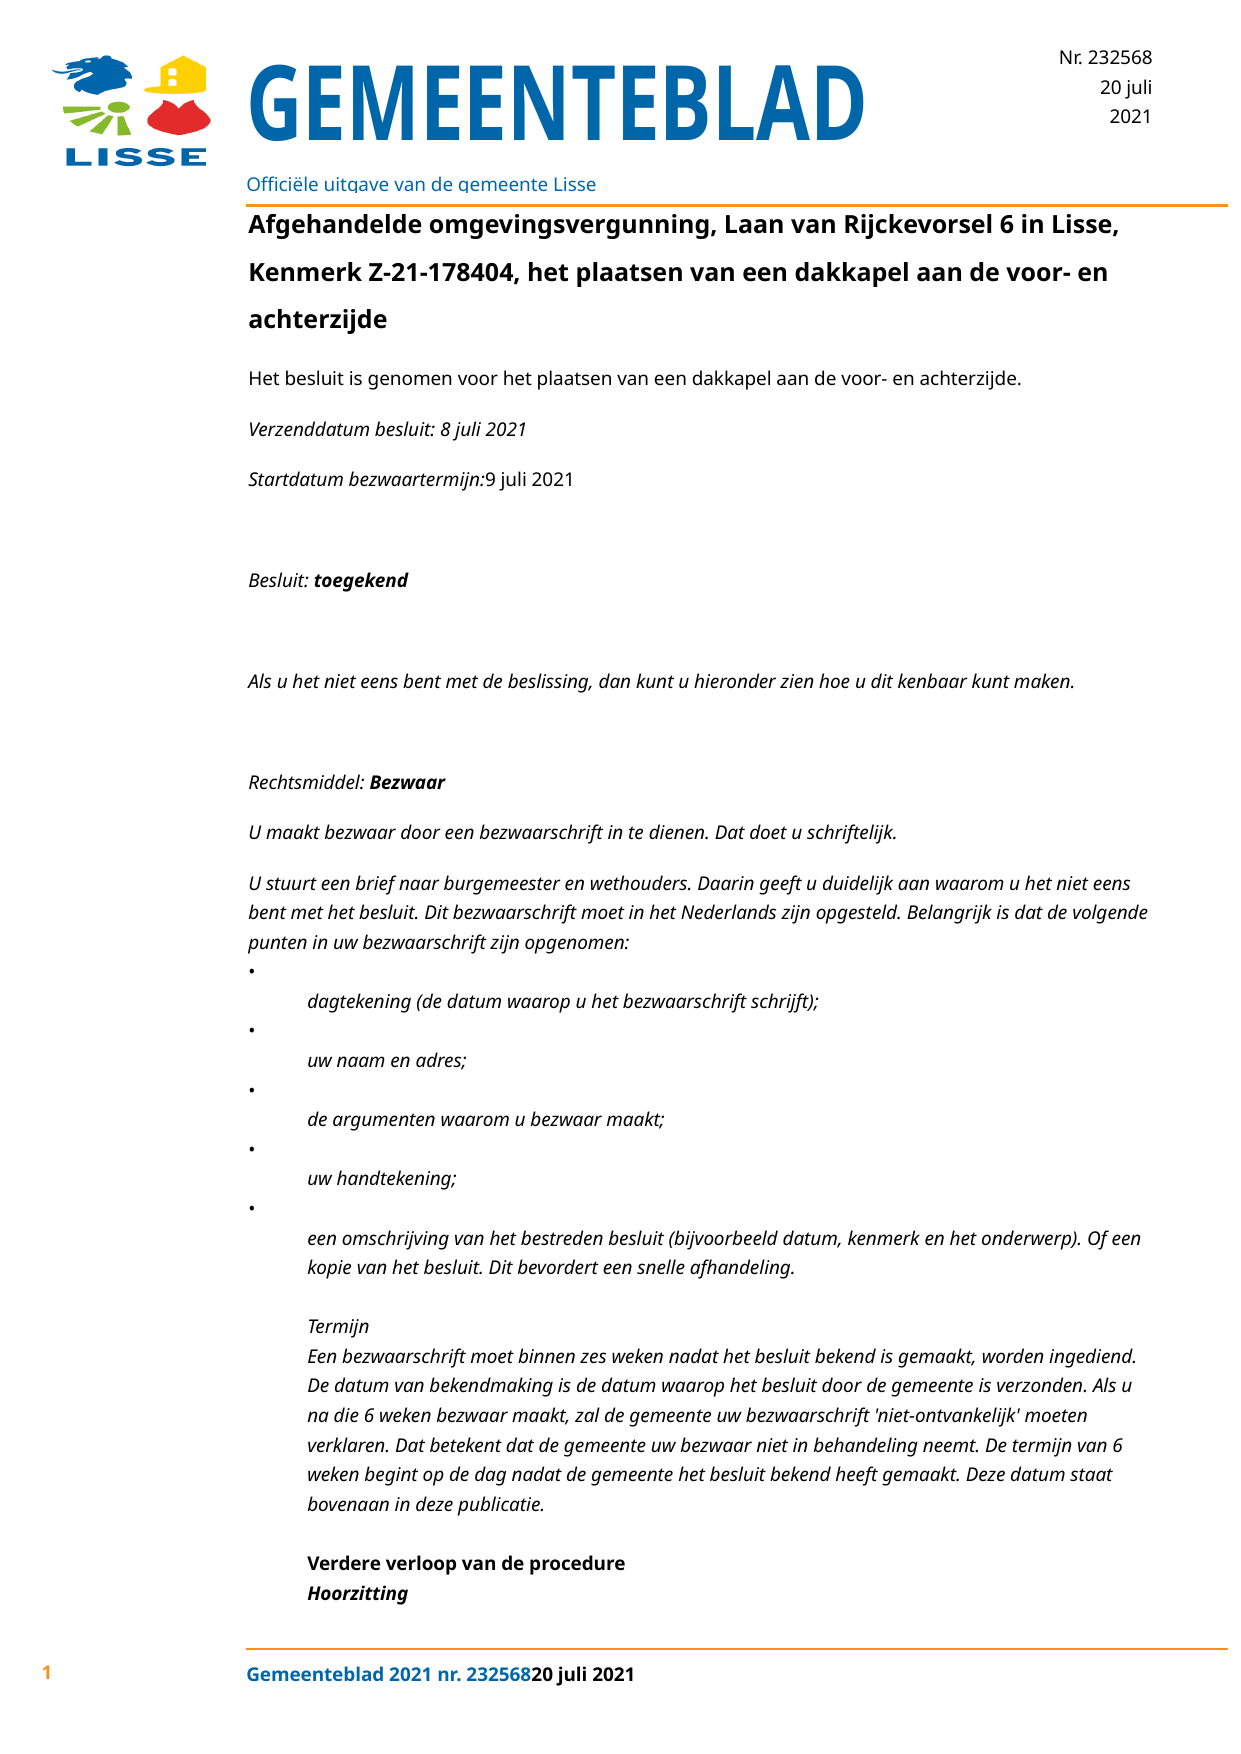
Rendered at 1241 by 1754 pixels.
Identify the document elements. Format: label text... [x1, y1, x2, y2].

picture [41, 47, 231, 172]
text U stuurt een brief naar burgemeester en wethouders. Daarin geeft u duidelijk aan waarom u het niet eens bent met het besluit. Dit bezwaarschrift moet in het Nederlands zijn opgesteld. Belangrijk is dat de volgende punten in uw bezwaarschrift zijn opgenomen: [248, 870, 1152, 954]
list een omschrijving van het bestreden besluit (bijvoorbeeld datum, kenmerk en het onderwerp). Of een kopie van het besluit. Dit bevordert een snelle afhandeling. [248, 1225, 1152, 1280]
text Startdatum bezwaartermijn:9 juli 2021 [248, 466, 1152, 492]
list Verdere verloop van de procedure [248, 1550, 1152, 1576]
list uw handtekening; [248, 1166, 1152, 1191]
list uw naam en adres; [248, 1047, 1152, 1073]
text Als u het niet eens bent met de beslissing, dan kunt u hieronder zien hoe u dit kenbaar kunt maken. [248, 668, 1152, 694]
text Besluit: toegekend [248, 567, 1152, 593]
list dagtekening (de datum waarop u het bezwaarschrift schrijft); [248, 988, 1152, 1014]
text Het besluit is genomen voor het plaatsen van een dakkapel aan de voor- en achterzijde. [248, 366, 1152, 391]
text Afgehandelde omgevingsvergunning, Laan van Rijckevorsel 6 in Lisse, Kenmerk Z-21-178404, het plaatsen van een dakkapel aan de voor- en achterzijde [248, 207, 1152, 336]
text Verzenddatum besluit: 8 juli 2021 [248, 416, 1152, 442]
list Termijn [248, 1313, 1152, 1339]
list de argumenten waarom u bezwaar maakt; [248, 1106, 1152, 1132]
list Hoorzitting [248, 1580, 1152, 1605]
text U maakt bezwaar door een bezwaarschrift in te dienen. Dat doet u schriftelijk. [248, 819, 1152, 845]
list Een bezwaarschrift moet binnen zes weken nadat het besluit bekend is gemaakt, worden ingediend. De datum van bekendmaking is de datum waarop het besluit door de gemeente is verzonden. Als u na die 6 weken bezwaar maakt, zal de gemeente uw bezwaarschrift 'niet-ontvankelijk' moeten verklaren. Dat betekent dat de gemeente uw bezwaar niet in behandeling neemt. De termijn van 6 weken begint op de dag nadat de gemeente het besluit bekend heeft gemaakt. Deze datum staat bovenaan in deze publicatie. [248, 1343, 1152, 1517]
text Rechtsmiddel: Bezwaar [248, 769, 1152, 794]
